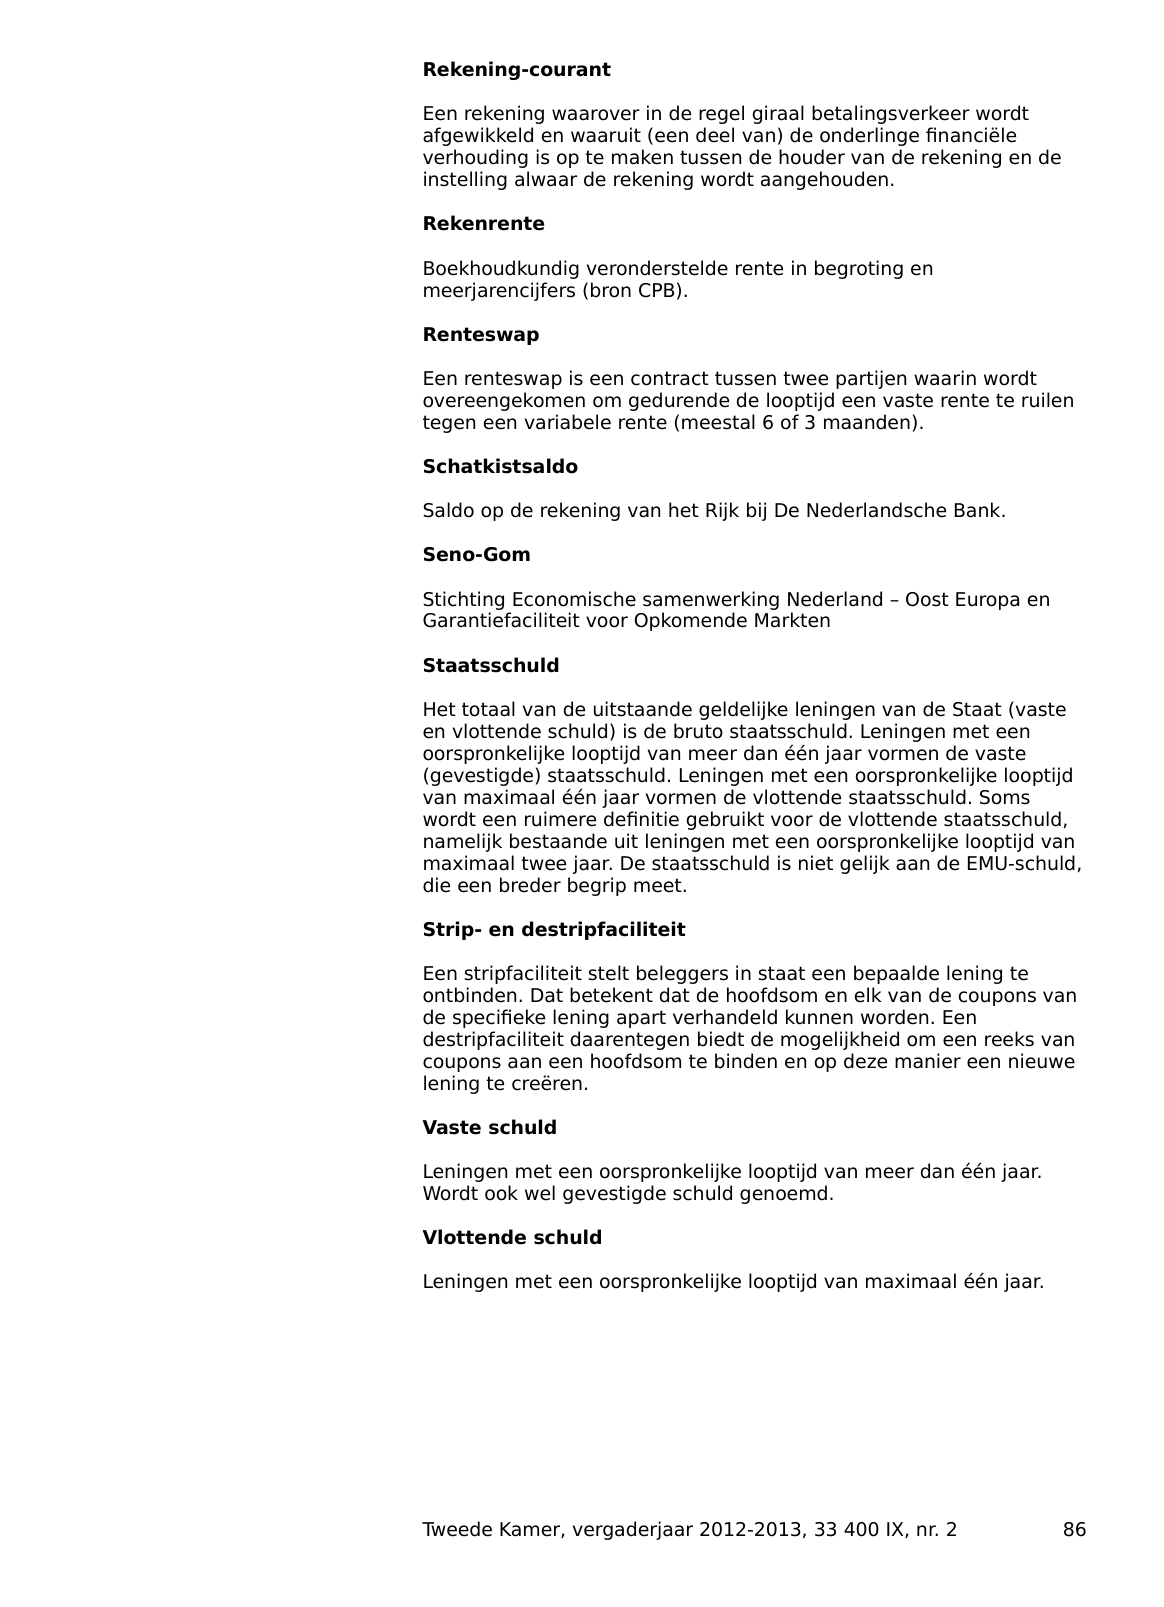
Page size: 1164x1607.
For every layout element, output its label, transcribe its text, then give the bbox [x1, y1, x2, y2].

text Saldo op de rekening van het Rijk bij De Nederlandsche Bank. [422, 500, 1087, 522]
text Een rekening waarover in de regel giraal betalingsverkeer wordt afgewikkeld en waaruit (een deel van) de onderlinge financiële verhouding is op te maken tussen de houder van de rekening en de instelling alwaar de rekening wordt aangehouden. [422, 103, 1087, 191]
text Boekhoudkundig veronderstelde rente in begroting en meerjarencijfers (bron CPB). [422, 257, 1087, 301]
subtitle Schatkistsaldo [422, 456, 1087, 478]
text Leningen met een oorspronkelijke looptijd van meer dan één jaar. Wordt ook wel gevestigde schuld genoemd. [422, 1161, 1087, 1205]
subtitle Strip- en destripfaciliteit [422, 919, 1087, 941]
subtitle Vlottende schuld [422, 1227, 1087, 1249]
text Leningen met een oorspronkelijke looptijd van maximaal één jaar. [422, 1271, 1087, 1293]
text Het totaal van de uitstaande geldelijke leningen van de Staat (vaste en vlottende schuld) is de bruto staatsschuld. Leningen met een oorspronkelijke looptijd van meer dan één jaar vormen de vaste (gevestigde) staatsschuld. Leningen met een oorspronkelijke looptijd van maximaal één jaar vormen de vlottende staatsschuld. Soms wordt een ruimere definitie gebruikt voor de vlottende staatsschuld, namelijk bestaande uit leningen met een oorspronkelijke looptijd van maximaal twee jaar. De staatsschuld is niet gelijk aan de EMU-schuld, die een breder begrip meet. [422, 699, 1087, 897]
subtitle Rekenrente [422, 213, 1087, 235]
text Stichting Economische samenwerking Nederland – Oost Europa en Garantiefaciliteit voor Opkomende Markten [422, 588, 1087, 632]
subtitle Seno-Gom [422, 544, 1087, 566]
subtitle Vaste schuld [422, 1117, 1087, 1139]
subtitle Rekening-courant [422, 59, 1087, 81]
subtitle Staatsschuld [422, 654, 1087, 677]
text Een renteswap is een contract tussen twee partijen waarin wordt overeengekomen om gedurende de looptijd een vaste rente te ruilen tegen een variabele rente (meestal 6 of 3 maanden). [422, 368, 1087, 434]
subtitle Renteswap [422, 324, 1087, 346]
text Een stripfaciliteit stelt beleggers in staat een bepaalde lening te ontbinden. Dat betekent dat de hoofdsom en elk van de coupons van de specifieke lening apart verhandeld kunnen worden. Een destripfaciliteit daarentegen biedt de mogelijkheid om een reeks van coupons aan een hoofdsom te binden en op deze manier een nieuwe lening te creëren. [422, 963, 1087, 1095]
